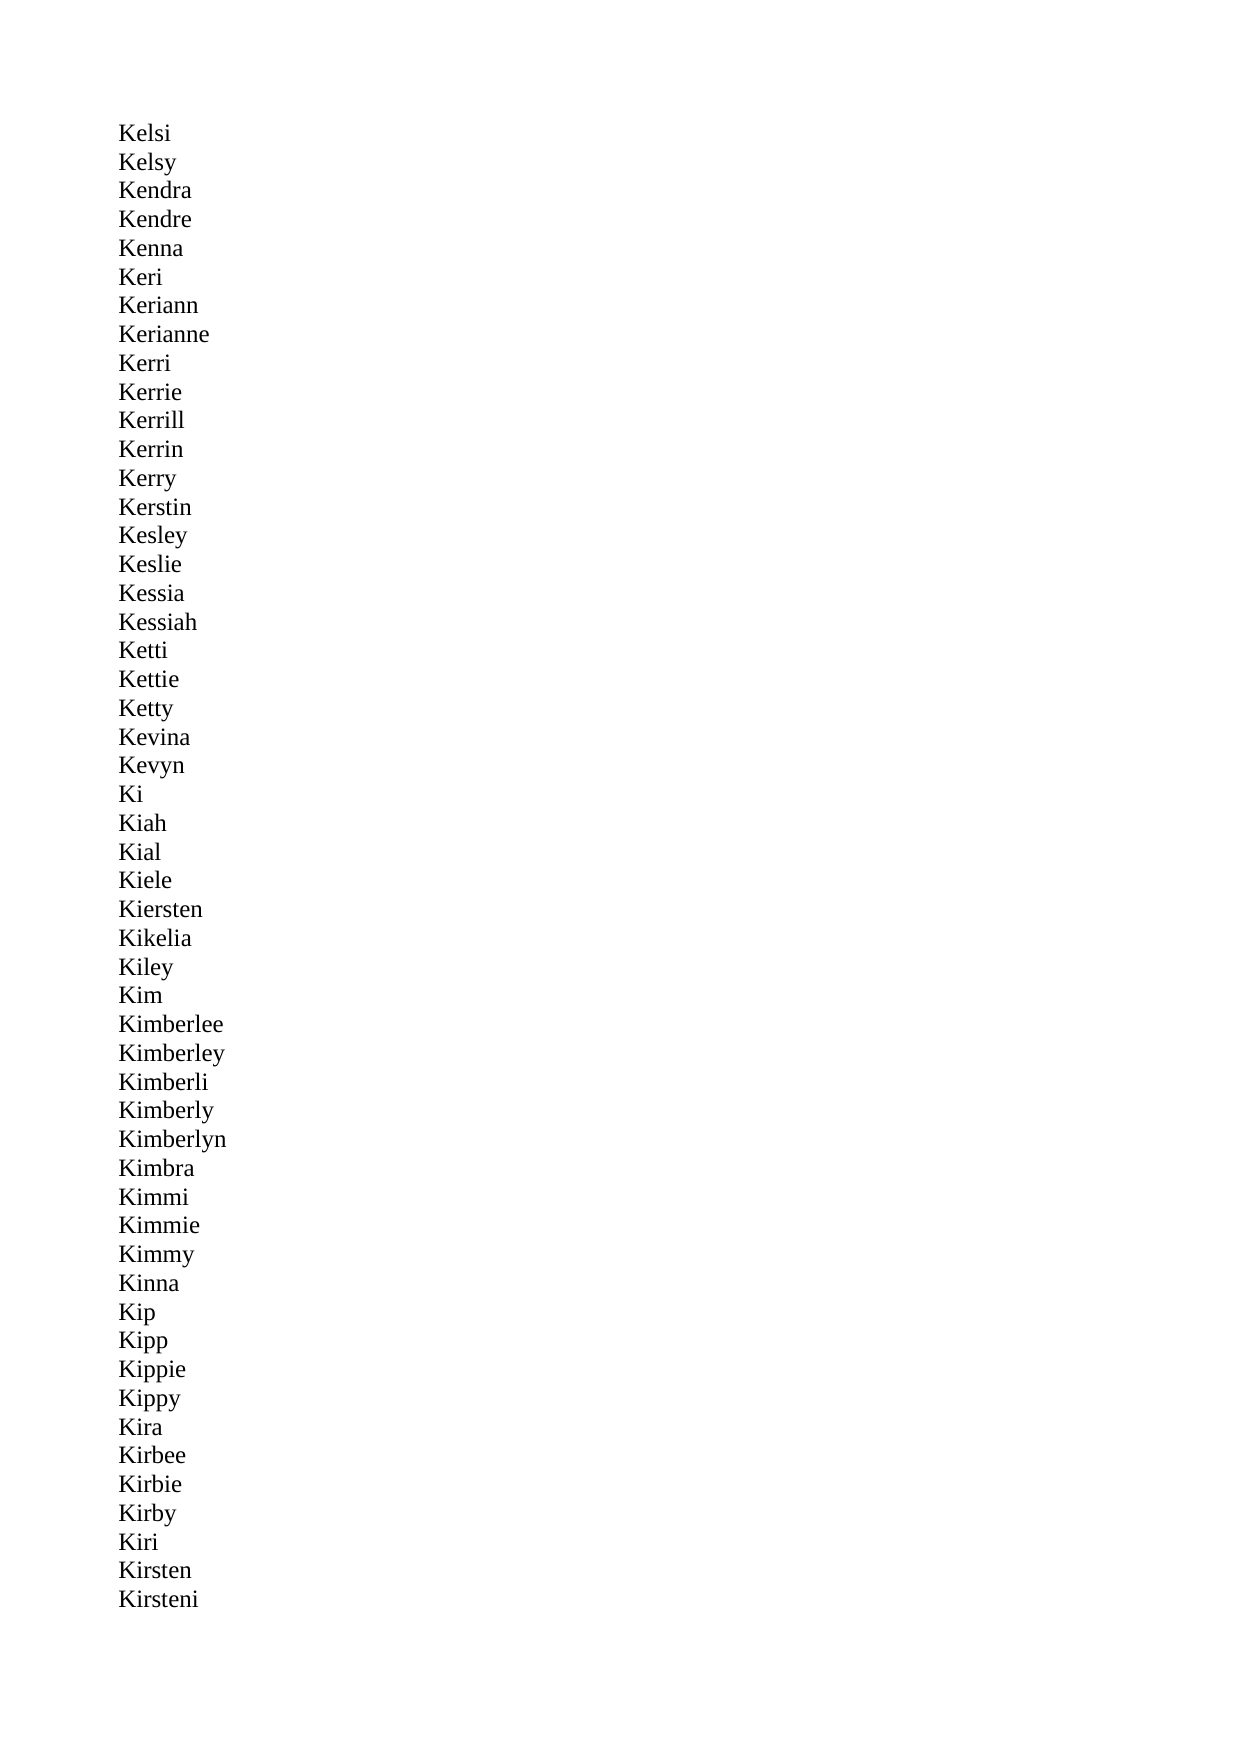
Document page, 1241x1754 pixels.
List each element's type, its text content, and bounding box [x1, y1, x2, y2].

text Kial [118, 837, 1122, 866]
text Kerianne [118, 319, 1122, 348]
text Kessiah [118, 607, 1122, 636]
text Kettie [118, 664, 1122, 693]
text Kip [118, 1297, 1122, 1326]
text Kerry [118, 463, 1122, 492]
text Kikelia [118, 923, 1122, 952]
text Kimberly [118, 1096, 1122, 1124]
text Ki [118, 779, 1122, 808]
text Kiah [118, 808, 1122, 837]
text Kimmi [118, 1182, 1122, 1211]
text Kimmy [118, 1239, 1122, 1268]
text Kira [118, 1412, 1122, 1441]
text Kendre [118, 204, 1122, 233]
text Kiley [118, 952, 1122, 981]
text Kiele [118, 866, 1122, 894]
text Ketty [118, 693, 1122, 722]
text Keriann [118, 291, 1122, 319]
text Keri [118, 262, 1122, 291]
text Kendra [118, 176, 1122, 204]
text Kiri [118, 1527, 1122, 1556]
text Kelsi [118, 118, 1122, 147]
text Kevyn [118, 751, 1122, 779]
text Kirbee [118, 1441, 1122, 1469]
text Kippy [118, 1383, 1122, 1412]
text Kelsy [118, 147, 1122, 176]
text Kerstin [118, 492, 1122, 521]
text Kenna [118, 233, 1122, 262]
text Ketti [118, 636, 1122, 664]
text Kirsten [118, 1556, 1122, 1584]
text Kim [118, 981, 1122, 1009]
text Kinna [118, 1268, 1122, 1297]
text Kirbie [118, 1469, 1122, 1498]
text Kerrin [118, 434, 1122, 463]
text Kimberli [118, 1067, 1122, 1096]
text Kevina [118, 722, 1122, 751]
text Keslie [118, 549, 1122, 578]
text Kerrie [118, 377, 1122, 406]
text Kippie [118, 1354, 1122, 1383]
text Kipp [118, 1326, 1122, 1354]
text Kessia [118, 578, 1122, 607]
text Kimberlyn [118, 1124, 1122, 1153]
text Kimbra [118, 1153, 1122, 1182]
text Kirsteni [118, 1584, 1122, 1613]
text Kimberlee [118, 1009, 1122, 1038]
text Kiersten [118, 894, 1122, 923]
text Kimmie [118, 1211, 1122, 1239]
text Kerrill [118, 406, 1122, 434]
text Kesley [118, 521, 1122, 549]
text Kirby [118, 1498, 1122, 1527]
text Kerri [118, 348, 1122, 377]
text Kimberley [118, 1038, 1122, 1067]
